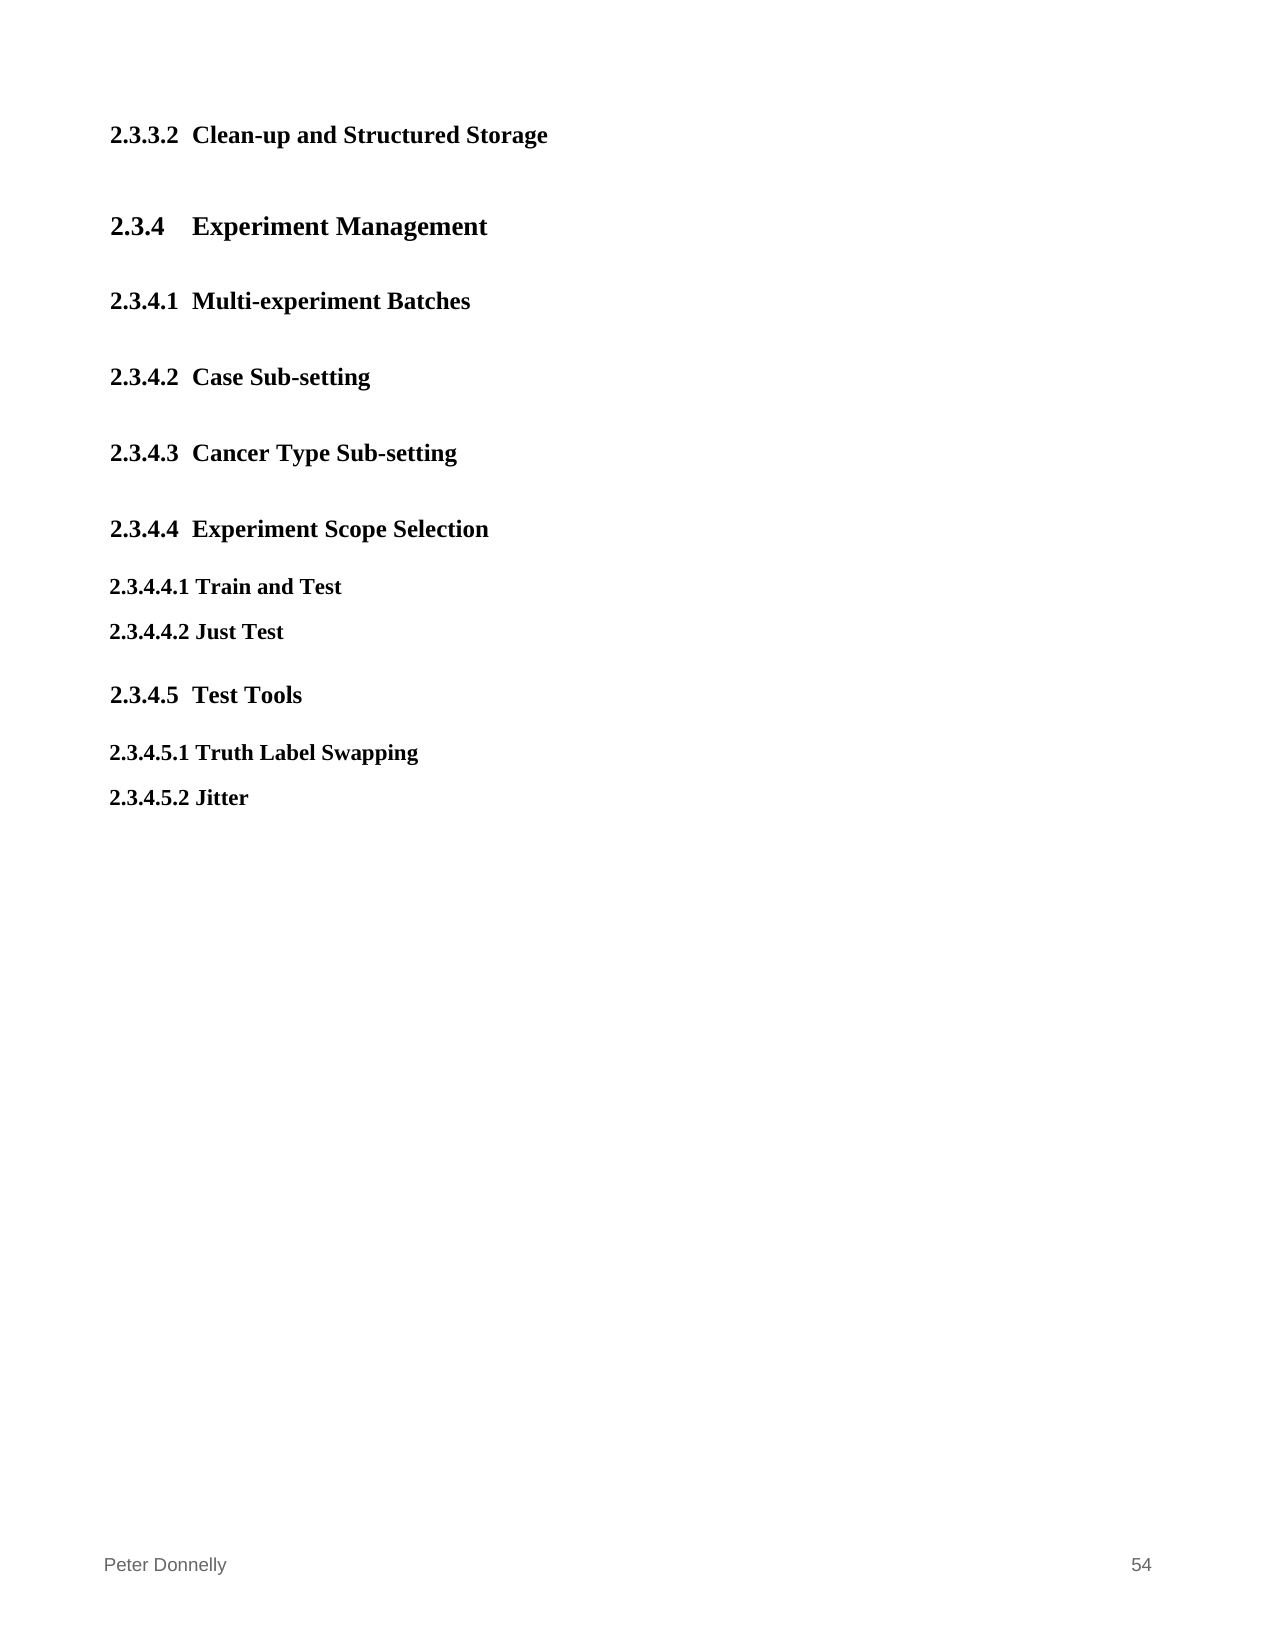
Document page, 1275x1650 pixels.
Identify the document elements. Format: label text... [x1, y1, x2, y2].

subtitle Case Sub-setting [103, 362, 1181, 391]
subtitle Experiment Management [103, 211, 1181, 242]
subtitle Train and Test [103, 573, 1181, 599]
subtitle Cancer Type Sub-setting [103, 438, 1181, 467]
subtitle Experiment Scope Selection [103, 514, 1181, 542]
subtitle Multi-experiment Batches [103, 286, 1181, 315]
subtitle Jitter [103, 784, 1181, 810]
subtitle Truth Label Swapping [103, 739, 1181, 765]
subtitle Just Test [103, 618, 1181, 644]
subtitle Test Tools [103, 680, 1181, 709]
subtitle Clean-up and Structured Storage [103, 120, 1181, 148]
